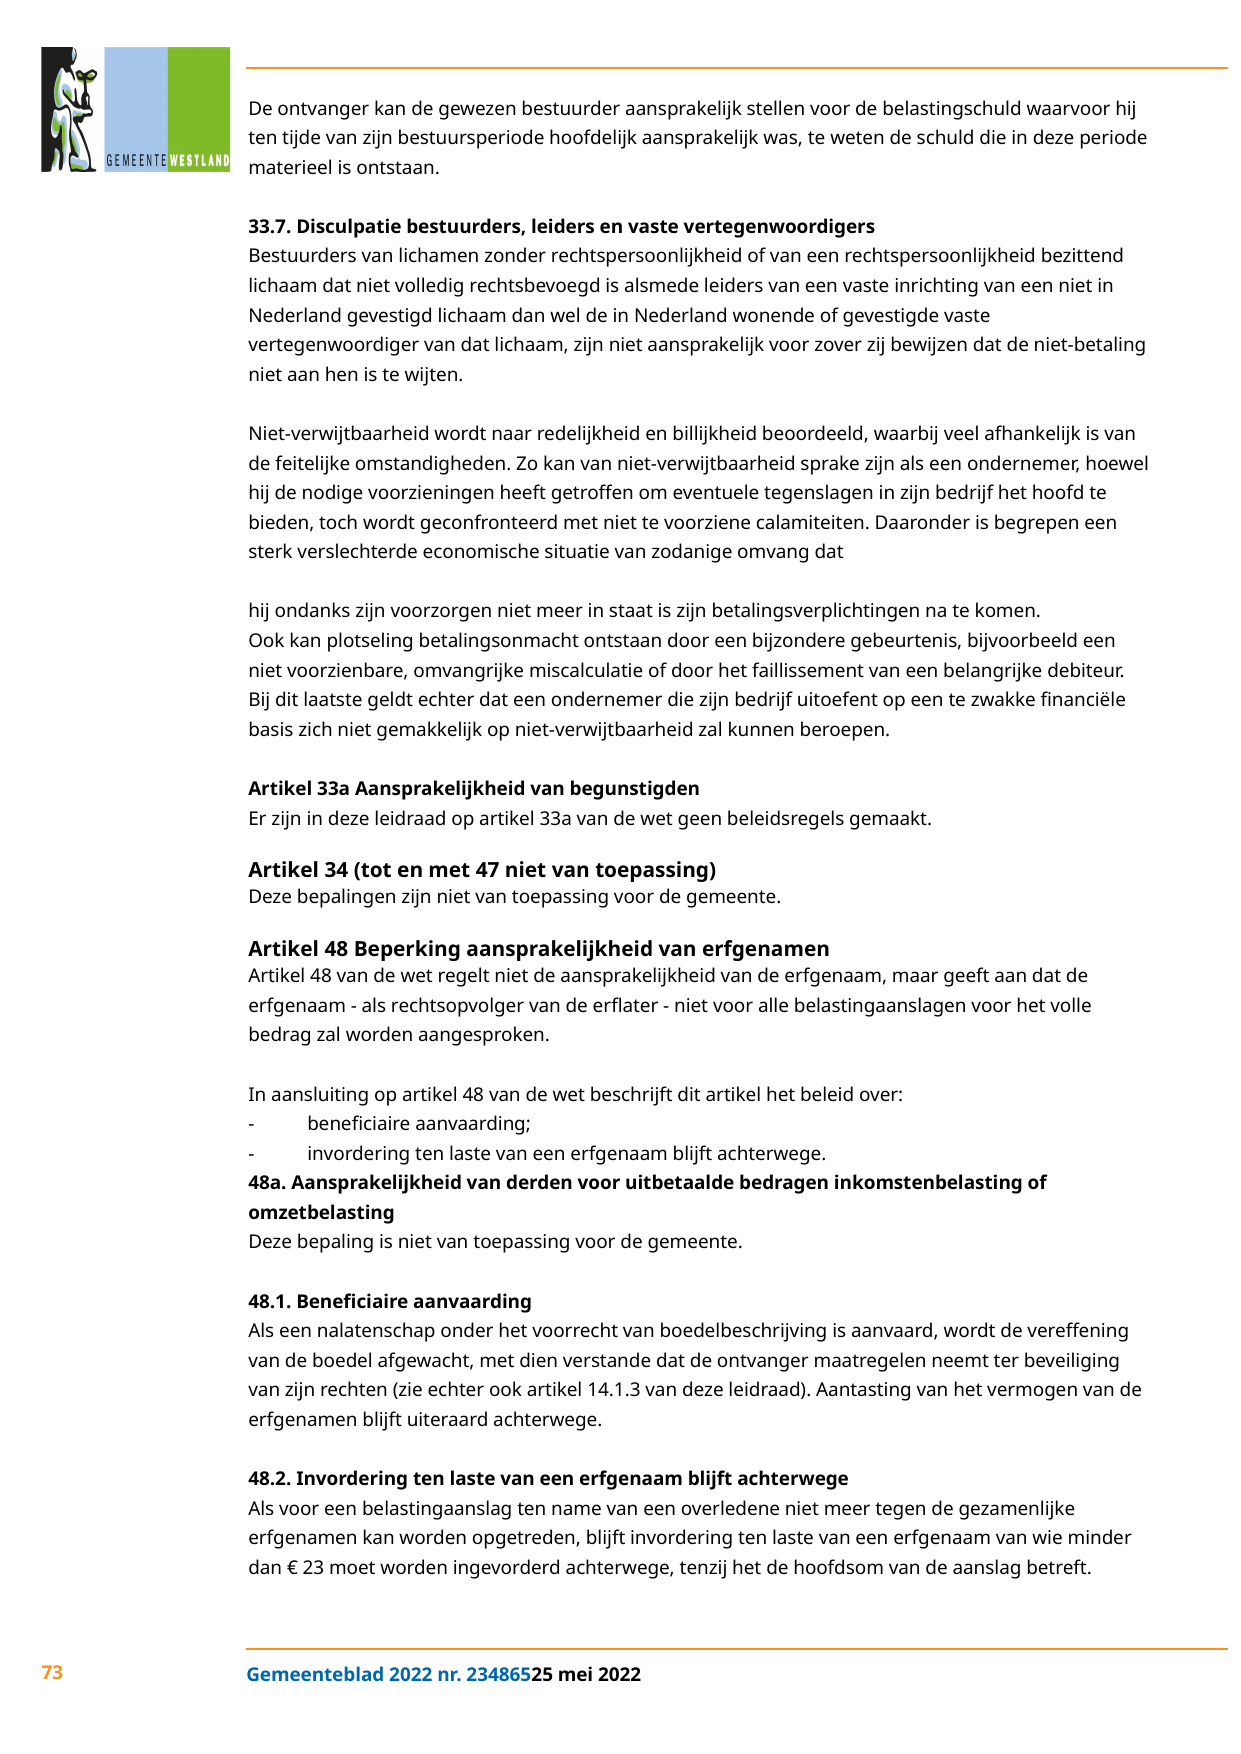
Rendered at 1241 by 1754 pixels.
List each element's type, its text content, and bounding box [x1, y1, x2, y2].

text Artikel 34 (tot en met 47 niet van toepassing) [248, 855, 1152, 884]
text Deze bepalingen zijn niet van toepassing voor de gemeente. [248, 884, 1152, 909]
text In aansluiting op artikel 48 van de wet beschrijft dit artikel het beleid over: [248, 1081, 1152, 1107]
list invordering ten laste van een erfgenaam blijft achterwege. [248, 1140, 1152, 1166]
text Artikel 48 van de wet regelt niet de aansprakelijkheid van de erfgenaam, maar geeft aan dat de erfgenaam - als rechtsopvolger van de erflater - niet voor alle belastingaanslagen voor het volle bedrag zal worden aangesproken. [248, 962, 1152, 1047]
text Artikel 48 Beperking aansprakelijkheid van erfgenamen [248, 934, 1152, 962]
picture [41, 47, 231, 172]
text Bestuurders van lichamen zonder rechtspersoonlijkheid of van een rechtspersoonlijkheid bezittend lichaam dat niet volledig rechtsbevoegd is alsmede leiders van een vaste inrichting van een niet in Nederland gevestigd lichaam dan wel de in Nederland wonende of gevestigde vaste vertegenwoordiger van dat lichaam, zijn niet aansprakelijk voor zover zij bewijzen dat de niet-betaling niet aan hen is te wijten. [248, 243, 1152, 387]
text 33.7. Disculpatie bestuurders, leiders en vaste vertegenwoordigers [248, 213, 1152, 239]
text 48.2. Invordering ten laste van een erfgenaam blijft achterwege [248, 1465, 1152, 1491]
text Niet-verwijtbaarheid wordt naar redelijkheid en billijkheid beoordeeld, waarbij veel afhankelijk is van de feitelijke omstandigheden. Zo kan van niet-verwijtbaarheid sprake zijn als een ondernemer, hoewel hij de nodige voorzieningen heeft getroffen om eventuele tegenslagen in zijn bedrijf het hoofd te bieden, toch wordt geconfronteerd met niet te voorziene calamiteiten. Daaronder is begrepen een sterk verslechterde economische situatie van zodanige omvang dat [248, 420, 1152, 564]
text 48a. Aansprakelijkheid van derden voor uitbetaalde bedragen inkomstenbelasting of omzetbelasting [248, 1169, 1152, 1225]
text Er zijn in deze leidraad op artikel 33a van de wet geen beleidsregels gemaakt. [248, 805, 1152, 831]
text Artikel 33a Aansprakelijkheid van begunstigden [248, 775, 1152, 801]
text Deze bepaling is niet van toepassing voor de gemeente. [248, 1229, 1152, 1254]
text Ook kan plotseling betalingsonmacht ontstaan door een bijzondere gebeurtenis, bijvoorbeeld een niet voorzienbare, omvangrijke miscalculatie of door het faillissement van een belangrijke debiteur. Bij dit laatste geldt echter dat een ondernemer die zijn bedrijf uitoefent op een te zwakke financiële basis zich niet gemakkelijk op niet-verwijtbaarheid zal kunnen beroepen. [248, 627, 1152, 742]
text Als voor een belastingaanslag ten name van een overledene niet meer tegen de gezamenlijke erfgenamen kan worden opgetreden, blijft invordering ten laste van een erfgenaam van wie minder dan € 23 moet worden ingevorderd achterwege, tenzij het de hoofdsom van de aanslag betreft. [248, 1495, 1152, 1580]
text 48.1. Beneficiaire aanvaarding [248, 1288, 1152, 1314]
text Als een nalatenschap onder het voorrecht van boedelbeschrijving is aanvaard, wordt de vereffening van de boedel afgewacht, met dien verstande dat de ontvanger maatregelen neemt ter beveiliging van zijn rechten (zie echter ook artikel 14.1.3 van deze leidraad). Aantasting van het vermogen van de erfgenamen blijft uiteraard achterwege. [248, 1317, 1152, 1432]
text De ontvanger kan de gewezen bestuurder aansprakelijk stellen voor de belastingschuld waarvoor hij ten tijde van zijn bestuursperiode hoofdelijk aansprakelijk was, te weten de schuld die in deze periode materieel is ontstaan. [248, 95, 1152, 180]
list beneficiaire aanvaarding; [248, 1110, 1152, 1136]
text hij ondanks zijn voorzorgen niet meer in staat is zijn betalingsverplichtingen na te komen. [248, 598, 1152, 623]
